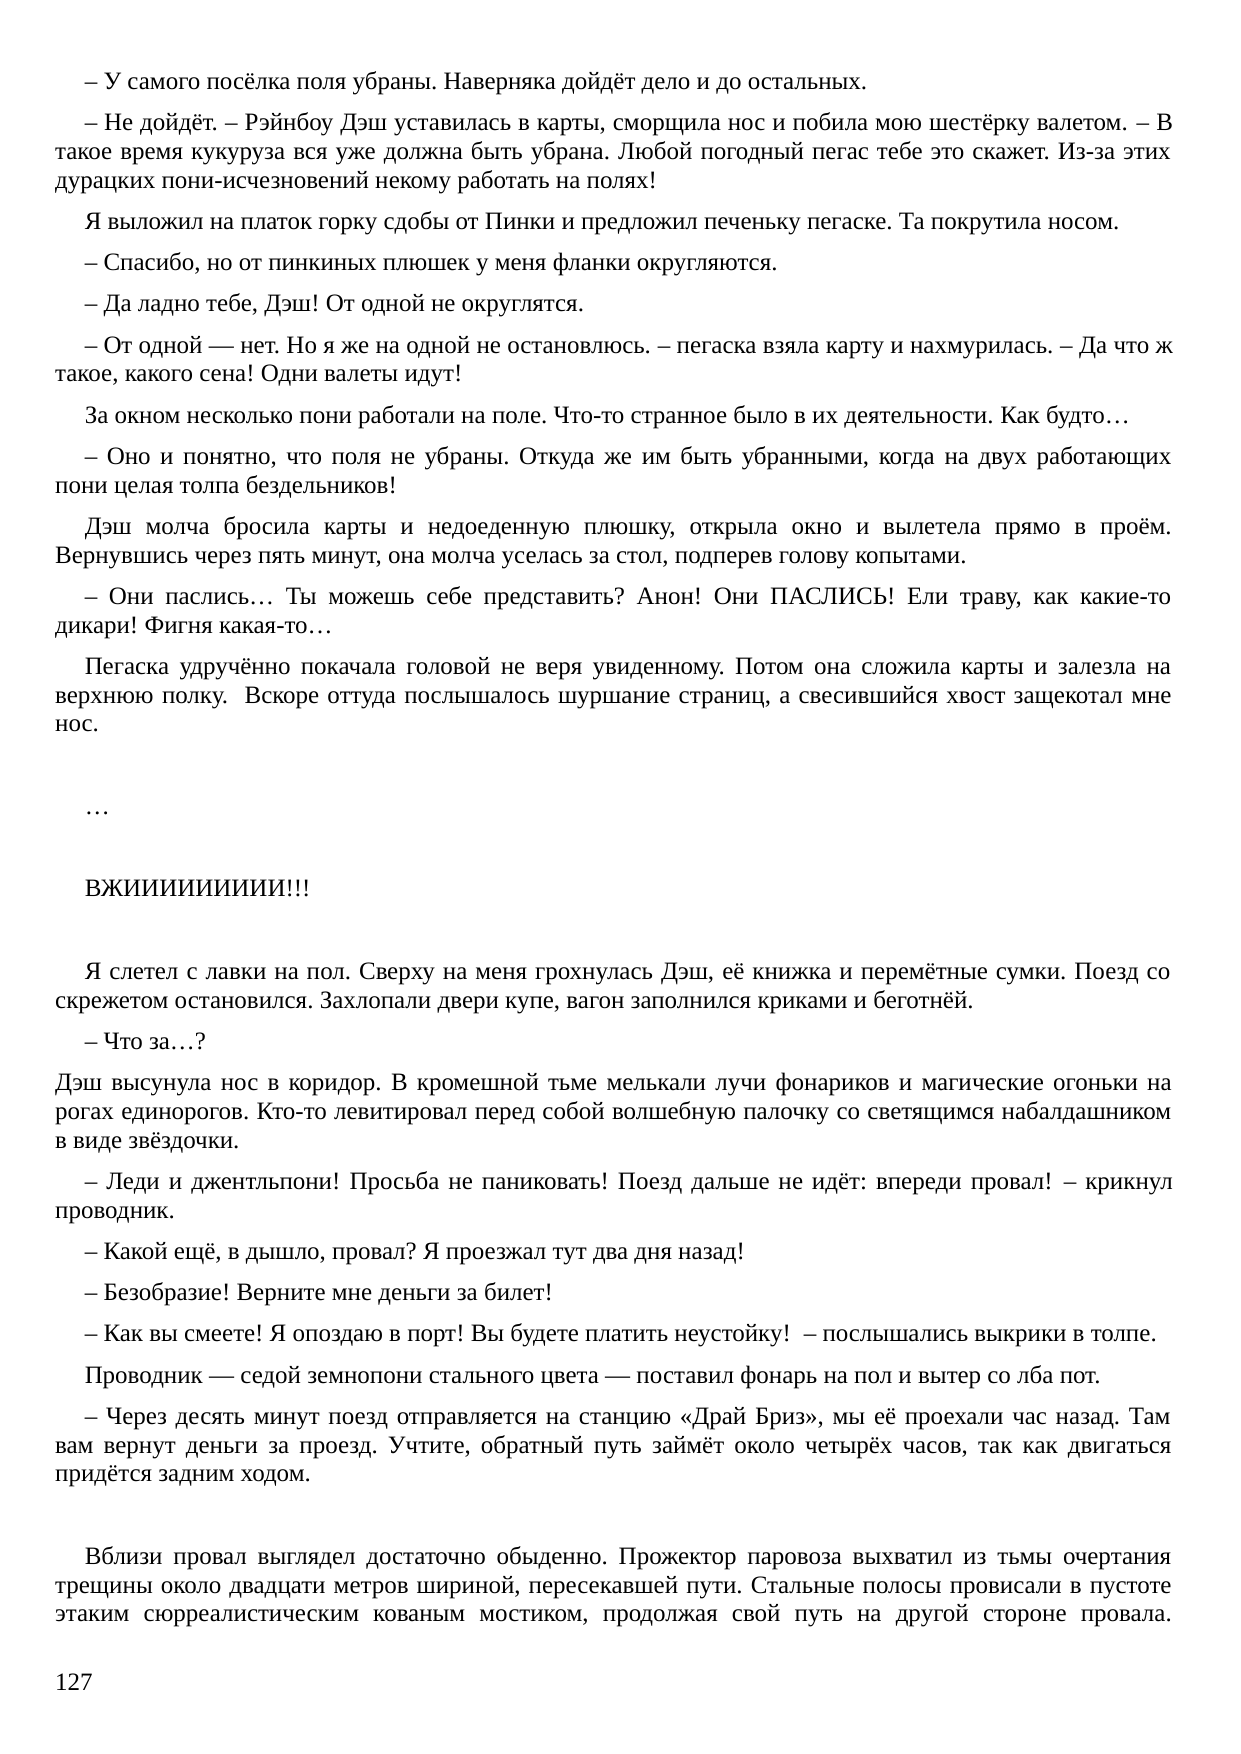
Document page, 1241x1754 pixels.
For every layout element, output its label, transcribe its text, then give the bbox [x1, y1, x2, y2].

text Я выложил на платок горку сдобы от Пинки и предложил печеньку пегаске. Та покрутила носом. [55, 206, 1173, 235]
text Проводник — седой земнопони стального цвета — поставил фонарь на пол и вытер со лба пот. [55, 1360, 1173, 1388]
text За окном несколько пони работали на поле. Что-то странное было в их деятельности. Как будто… [55, 400, 1173, 428]
text – У самого посёлка поля убраны. Наверняка дойдёт дело и до остальных. [55, 66, 1173, 95]
text … [55, 791, 1173, 820]
text – Леди и джентльпони! Просьба не паниковать! Поезд дальше не идёт: впереди провал! – крикнул проводник. [55, 1166, 1173, 1223]
text – Как вы смеете! Я опоздаю в порт! Вы будете платить неустойку! – послышались выкрики в толпе. [55, 1318, 1173, 1347]
text – Какой ещё, в дышло, провал? Я проезжал тут два дня назад! [55, 1236, 1173, 1265]
text – Спасибо, но от пинкиных плюшек у меня фланки округляются. [55, 247, 1173, 276]
text Пегаска удручённо покачала головой не веря увиденному. Потом она сложила карты и залезла на верхнюю полку. Вскоре оттуда послышалось шуршание страниц, а свесившийся хвост защекотал мне нос. [55, 651, 1173, 737]
text Я слетел с лавки на пол. Сверху на меня грохнулась Дэш, её книжка и перемётные сумки. Поезд со скрежетом остановился. Захлопали двери купе, вагон заполнился криками и беготнёй. [55, 956, 1173, 1013]
text Вблизи провал выглядел достаточно обыденно. Прожектор паровоза выхватил из тьмы очертания трещины около двадцати метров шириной, пересекавшей пути. Стальные полосы провисали в пустоте этаким сюрреалистическим кованым мостиком, продолжая свой путь на другой стороне провала. [55, 1541, 1173, 1627]
text Дэш молча бросила карты и недоеденную плюшку, открыла окно и вылетела прямо в проём. Вернувшись через пять минут, она молча уселась за стол, подперев голову копытами. [55, 511, 1173, 568]
text – Не дойдёт. – Рэйнбоу Дэш уставилась в карты, сморщила нос и побила мою шестёрку валетом. – В такое время кукуруза вся уже должна быть убрана. Любой погодный пегас тебе это скажет. Из-за этих дурацких пони-исчезновений некому работать на полях! [55, 107, 1173, 193]
text – Безобразие! Верните мне деньги за билет! [55, 1277, 1173, 1306]
text – Что за…? [55, 1026, 1173, 1055]
text – Да ладно тебе, Дэш! От одной не округлятся. [55, 288, 1173, 317]
text – От одной — нет. Но я же на одной не остановлюсь. – пегаска взяла карту и нахмурилась. – Да что ж такое, какого сена! Одни валеты идут! [55, 330, 1173, 387]
text – Они паслись… Ты можешь себе представить? Анон! Они ПАСЛИСЬ! Ели траву, как какие-то дикари! Фигня какая-то… [55, 581, 1173, 638]
text Дэш высунула нос в коридор. В кромешной тьме мелькали лучи фонариков и магические огоньки на рогах единорогов. Кто-то левитировал перед собой волшебную палочку со светящимся набалдашником в виде звёздочки. [55, 1067, 1173, 1153]
text – Оно и понятно, что поля не убраны. Откуда же им быть убранными, когда на двух работающих пони целая толпа бездельников! [55, 441, 1173, 498]
text – Через десять минут поезд отправляется на станцию «Драй Бриз», мы её проехали час назад. Там вам вернут деньги за проезд. Учтите, обратный путь займёт около четырёх часов, так как двигаться придётся задним ходом. [55, 1401, 1173, 1487]
text ВЖИИИИИИИИИ!!! [55, 873, 1173, 902]
